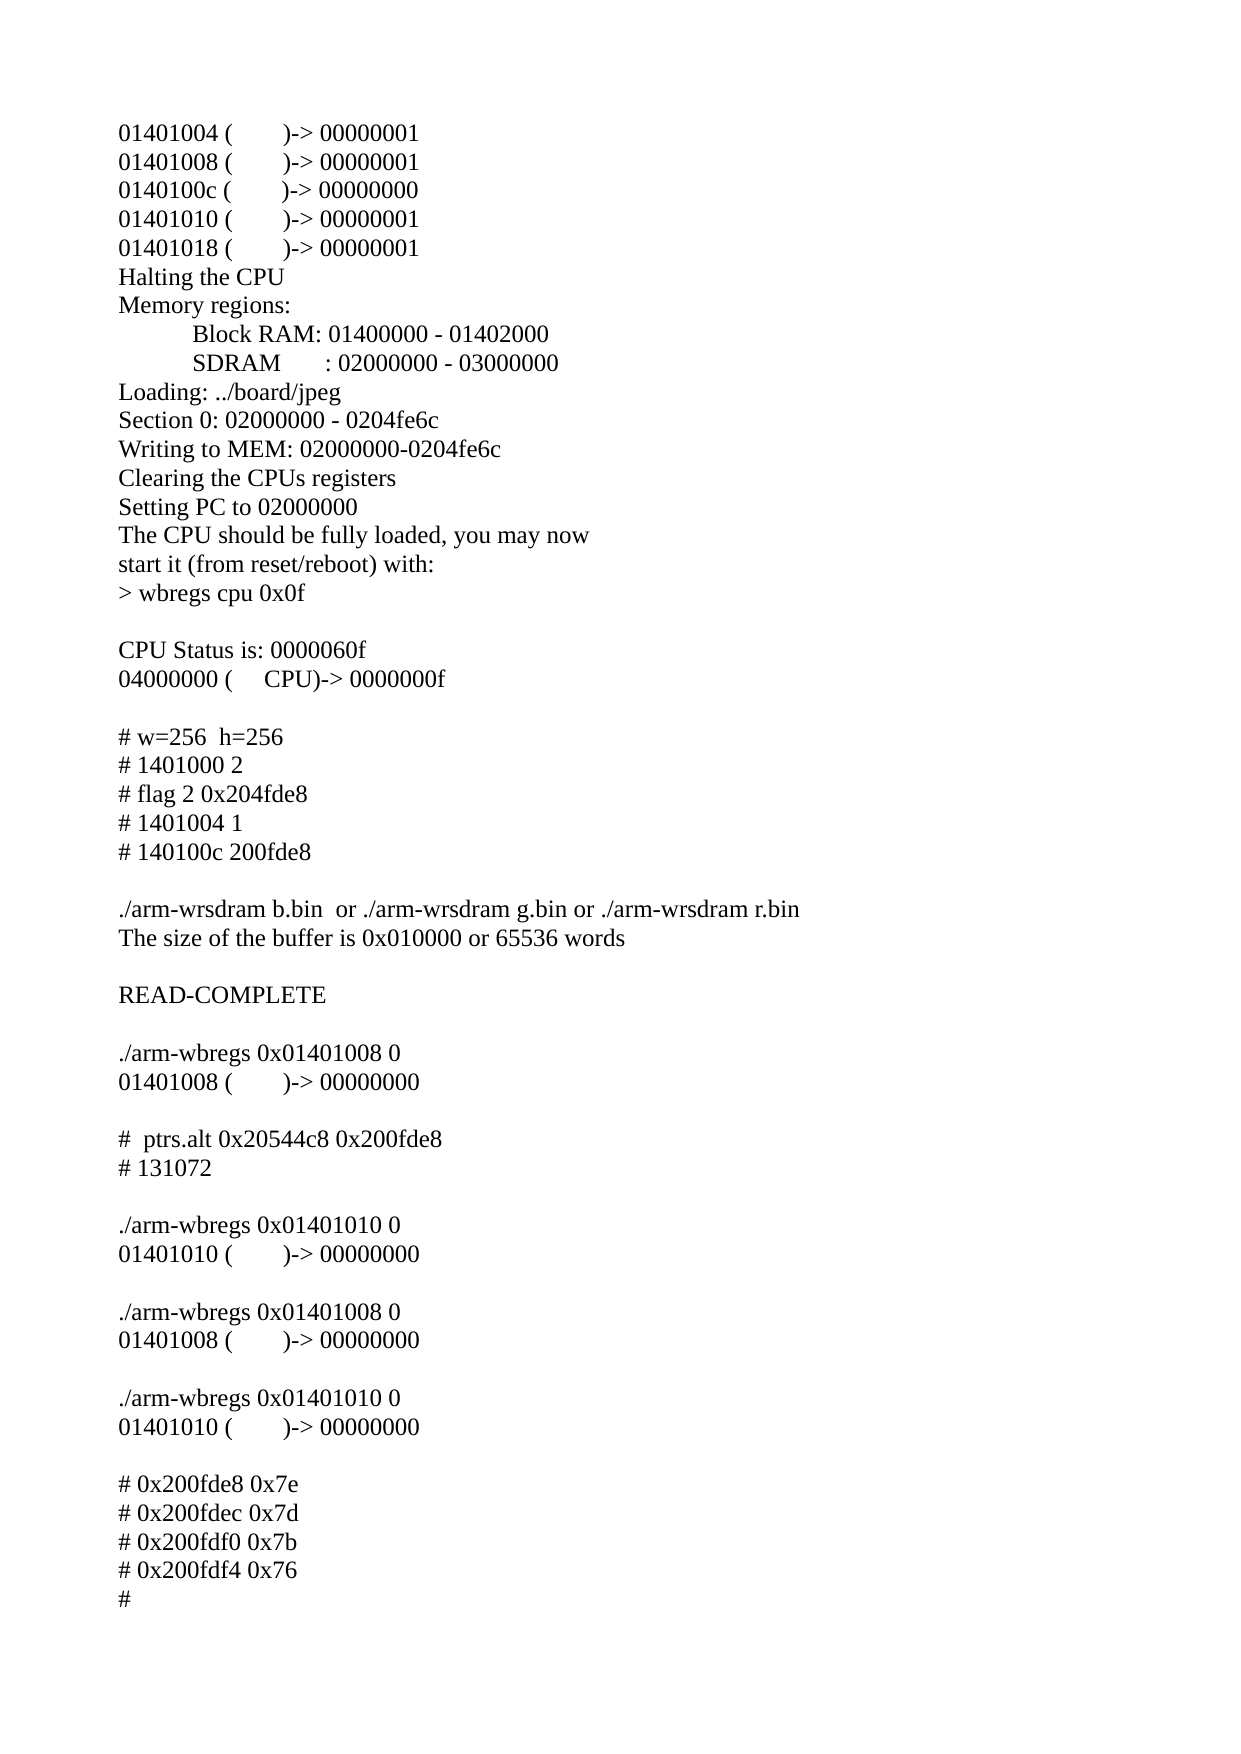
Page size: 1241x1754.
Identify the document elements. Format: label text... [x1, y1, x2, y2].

text Loading: ../board/jpeg [118, 377, 1122, 406]
text 01401010 ( )-> 00000000 [118, 1412, 1122, 1441]
text CPU Status is: 0000060f [118, 636, 1122, 664]
text # 0x200fde8 0x7e [118, 1469, 1122, 1498]
text The size of the buffer is 0x010000 or 65536 words [118, 923, 1122, 952]
text # 0x200fdf4 0x76 [118, 1556, 1122, 1584]
text The CPU should be fully loaded, you may now [118, 521, 1122, 549]
text ./arm-wbregs 0x01401008 0 [118, 1038, 1122, 1067]
text > wbregs cpu 0x0f [118, 578, 1122, 607]
text SDRAM : 02000000 - 03000000 [118, 348, 1122, 377]
text # 131072 [118, 1153, 1122, 1182]
text Section 0: 02000000 - 0204fe6c [118, 406, 1122, 434]
text Clearing the CPUs registers [118, 463, 1122, 492]
text start it (from reset/reboot) with: [118, 549, 1122, 578]
text ./arm-wbregs 0x01401008 0 [118, 1297, 1122, 1326]
text 01401008 ( )-> 00000000 [118, 1326, 1122, 1354]
text Writing to MEM: 02000000-0204fe6c [118, 434, 1122, 463]
text # flag 2 0x204fde8 [118, 779, 1122, 808]
text Block RAM: 01400000 - 01402000 [118, 319, 1122, 348]
text 01401004 ( )-> 00000001 [118, 118, 1122, 147]
text # 140100c 200fde8 [118, 837, 1122, 866]
text Memory regions: [118, 291, 1122, 319]
text # ptrs.alt 0x20544c8 0x200fde8 [118, 1124, 1122, 1153]
text # w=256 h=256 [118, 722, 1122, 751]
text 01401008 ( )-> 00000001 [118, 147, 1122, 176]
text READ-COMPLETE [118, 981, 1122, 1009]
text # 1401000 2 [118, 751, 1122, 779]
text 01401018 ( )-> 00000001 [118, 233, 1122, 262]
text 01401010 ( )-> 00000000 [118, 1239, 1122, 1268]
text # 0x200fdec 0x7d [118, 1498, 1122, 1527]
text ./arm-wrsdram b.bin or ./arm-wrsdram g.bin or ./arm-wrsdram r.bin [118, 894, 1122, 923]
text 0140100c ( )-> 00000000 [118, 176, 1122, 204]
text # 0x200fdf0 0x7b [118, 1527, 1122, 1556]
text 04000000 ( CPU)-> 0000000f [118, 664, 1122, 693]
text Halting the CPU [118, 262, 1122, 291]
text 01401010 ( )-> 00000001 [118, 204, 1122, 233]
text ./arm-wbregs 0x01401010 0 [118, 1383, 1122, 1412]
text # 1401004 1 [118, 808, 1122, 837]
text 01401008 ( )-> 00000000 [118, 1067, 1122, 1096]
text Setting PC to 02000000 [118, 492, 1122, 521]
text ./arm-wbregs 0x01401010 0 [118, 1211, 1122, 1239]
text # [118, 1584, 1122, 1613]
